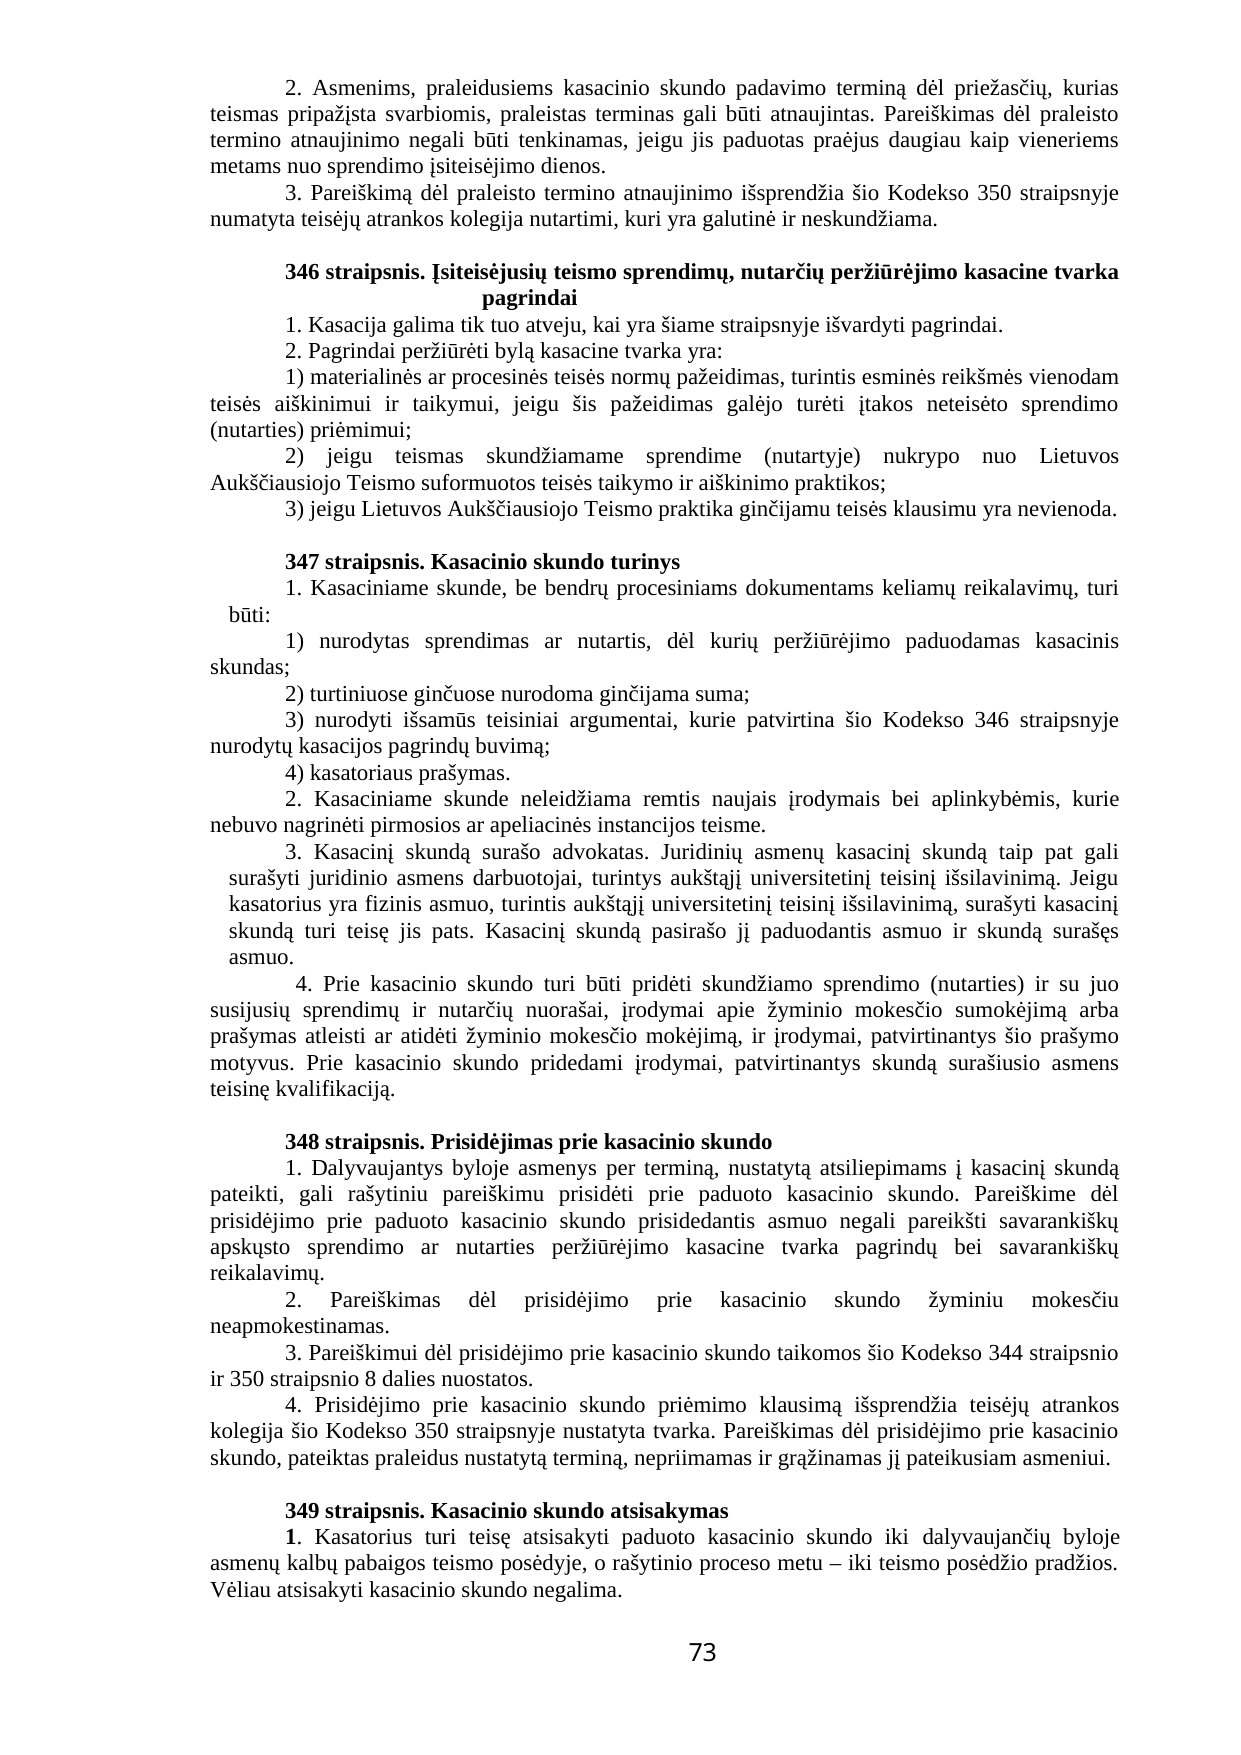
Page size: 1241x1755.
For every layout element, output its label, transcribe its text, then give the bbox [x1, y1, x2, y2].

text 2. Pagrindai peržiūrėti bylą kasacine tvarka yra: [210, 337, 1120, 363]
text 347 straipsnis. Kasacinio skundo turinys [210, 548, 1120, 574]
text 2. Asmenims, praleidusiems kasacinio skundo padavimo terminą dėl priežasčių, kurias teismas pripažįsta svarbiomis, praleistas terminas gali būti atnaujintas. Pareiškimas dėl praleisto termino atnaujinimo negali būti tenkinamas, jeigu jis paduotas praėjus daugiau kaip vieneriems metams nuo sprendimo įsiteisėjimo dienos. [210, 73, 1120, 179]
text 1. Kasaciniame skunde, be bendrų procesiniams dokumentams keliamų reikalavimų, turi būti: [229, 574, 1120, 627]
text 349 straipsnis. Kasacinio skundo atsisakymas [210, 1497, 1120, 1523]
text 1. Dalyvaujantys byloje asmenys per terminą, nustatytą atsiliepimams į kasacinį skundą pateikti, gali rašytiniu pareiškimu prisidėti prie paduoto kasacinio skundo. Pareiškime dėl prisidėjimo prie paduoto kasacinio skundo prisidedantis asmuo negali pareikšti savarankiškų apskųsto sprendimo ar nutarties peržiūrėjimo kasacine tvarka pagrindų bei savarankiškų reikalavimų. [210, 1154, 1120, 1286]
text 1. Kasacija galima tik tuo atveju, kai yra šiame straipsnyje išvardyti pagrindai. [210, 311, 1120, 337]
text 1) nurodytas sprendimas ar nutartis, dėl kurių peržiūrėjimo paduodamas kasacinis skundas; [210, 627, 1120, 680]
text 3. Kasacinį skundą surašo advokatas. Juridinių asmenų kasacinį skundą taip pat gali surašyti juridinio asmens darbuotojai, turintys aukštąjį universitetinį teisinį išsilavinimą. Jeigu kasatorius yra fizinis asmuo, turintis aukštąjį universitetinį teisinį išsilavinimą, surašyti kasacinį skundą turi teisę jis pats. Kasacinį skundą pasirašo jį paduodantis asmuo ir skundą surašęs asmuo. [229, 838, 1120, 969]
text 348 straipsnis. Prisidėjimas prie kasacinio skundo [229, 1128, 1120, 1154]
text 3. Pareiškimui dėl prisidėjimo prie kasacinio skundo taikomos šio Kodekso 344 straipsnio ir 350 straipsnio 8 dalies nuostatos. [210, 1338, 1120, 1391]
text 3. Pareiškimą dėl praleisto termino atnaujinimo išsprendžia šio Kodekso 350 straipsnyje numatyta teisėjų atrankos kolegija nutartimi, kuri yra galutinė ir neskundžiama. [210, 179, 1120, 232]
text 3) nurodyti išsamūs teisiniai argumentai, kurie patvirtina šio Kodekso 346 straipsnyje nurodytų kasacijos pagrindų buvimą; [210, 706, 1120, 759]
text 4) kasatoriaus prašymas. [210, 759, 1120, 785]
text 4. Prisidėjimo prie kasacinio skundo priėmimo klausimą išsprendžia teisėjų atrankos kolegija šio Kodekso 350 straipsnyje nustatyta tvarka. Pareiškimas dėl prisidėjimo prie kasacinio skundo, pateiktas praleidus nustatytą terminą, nepriimamas ir grąžinamas jį pateikusiam asmeniui. [210, 1391, 1120, 1470]
text 2) turtiniuose ginčuose nurodoma ginčijama suma; [210, 680, 1120, 706]
text 346 straipsnis. Įsiteisėjusių teismo sprendimų, nutarčių peržiūrėjimo kasacine tvarka pagrindai [285, 258, 1120, 311]
text 2. Kasaciniame skunde neleidžiama remtis naujais įrodymais bei aplinkybėmis, kurie nebuvo nagrinėti pirmosios ar apeliacinės instancijos teisme. [210, 785, 1120, 838]
text 3) jeigu Lietuvos Aukščiausiojo Teismo praktika ginčijamu teisės klausimu yra nevienoda. [210, 495, 1120, 522]
text 2) jeigu teismas skundžiamame sprendime (nutartyje) nukrypo nuo Lietuvos Aukščiausiojo Teismo suformuotos teisės taikymo ir aiškinimo praktikos; [210, 442, 1120, 495]
text 2. Pareiškimas dėl prisidėjimo prie kasacinio skundo žyminiu mokesčiu neapmokestinamas. [210, 1286, 1120, 1338]
text 4. Prie kasacinio skundo turi būti pridėti skundžiamo sprendimo (nutarties) ir su juo susijusių sprendimų ir nutarčių nuorašai, įrodymai apie žyminio mokesčio sumokėjimą arba prašymas atleisti ar atidėti žyminio mokesčio mokėjimą, ir įrodymai, patvirtinantys šio prašymo motyvus. Prie kasacinio skundo pridedami įrodymai, patvirtinantys skundą surašiusio asmens teisinę kvalifikaciją. [210, 969, 1120, 1101]
text 1. Kasatorius turi teisę atsisakyti paduoto kasacinio skundo iki dalyvaujančių byloje asmenų kalbų pabaigos teismo posėdyje, o rašytinio proceso metu – iki teismo posėdžio pradžios. Vėliau atsisakyti kasacinio skundo negalima. [210, 1523, 1120, 1602]
text 1) materialinės ar procesinės teisės normų pažeidimas, turintis esminės reikšmės vienodam teisės aiškinimui ir taikymui, jeigu šis pažeidimas galėjo turėti įtakos neteisėto sprendimo (nutarties) priėmimui; [210, 363, 1120, 442]
